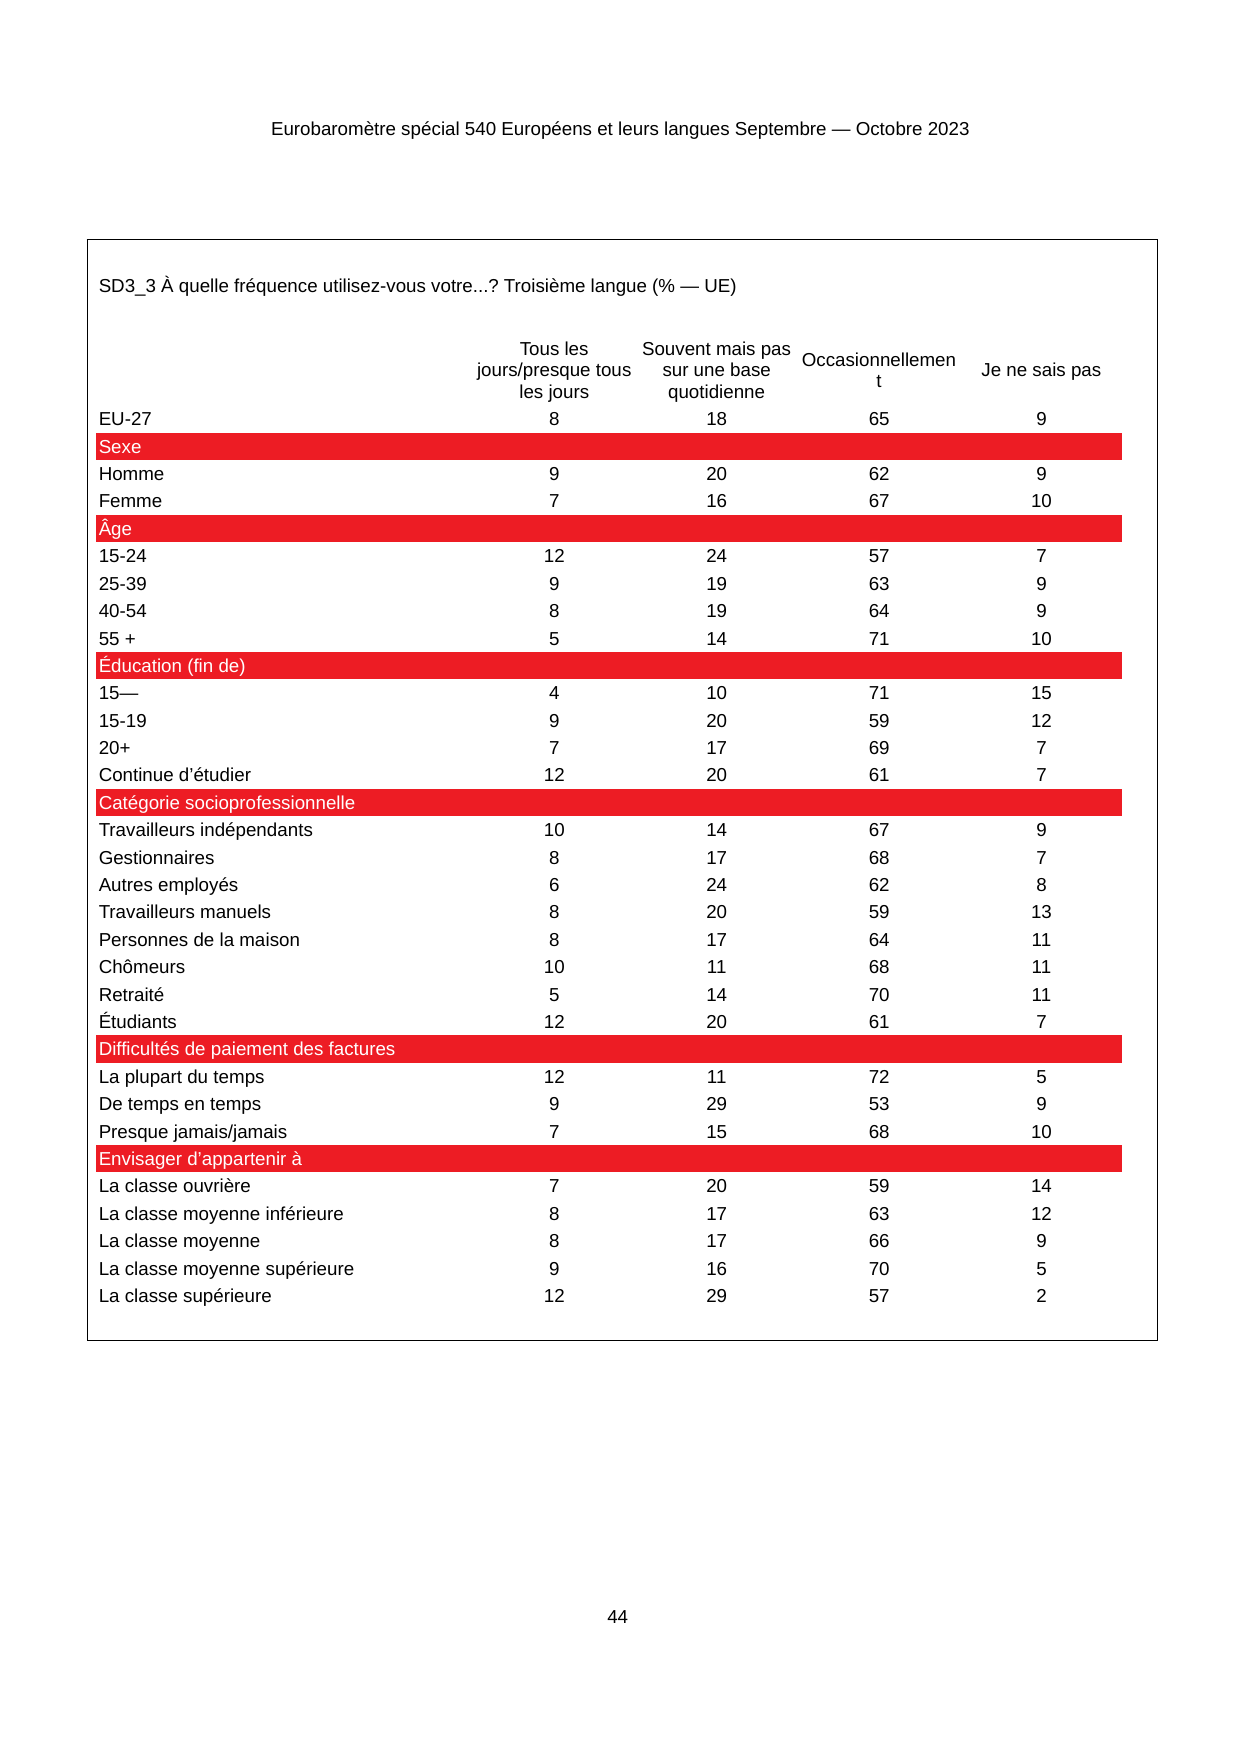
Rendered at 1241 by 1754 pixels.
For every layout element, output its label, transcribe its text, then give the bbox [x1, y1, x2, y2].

table_cell 61 [798, 761, 960, 789]
table_cell 18 [635, 405, 798, 433]
table_cell 10 [473, 953, 635, 981]
table_cell Autres employés [96, 871, 473, 898]
table_cell [960, 789, 1122, 816]
table_cell EU-27 [96, 405, 473, 433]
table_cell 8 [473, 926, 635, 953]
table_cell 71 [798, 624, 960, 652]
table_cell 72 [798, 1063, 960, 1090]
table_cell Âge [96, 515, 473, 542]
table_cell 15— [96, 679, 473, 707]
table_cell [635, 433, 798, 460]
table_cell [473, 1145, 635, 1172]
table_cell [960, 1035, 1122, 1063]
table_cell Occasionnellement [798, 335, 960, 405]
table_cell Éducation (fin de) [96, 652, 473, 679]
table_cell 8 [960, 871, 1122, 898]
table_cell 40-54 [96, 597, 473, 624]
table_cell [635, 652, 798, 679]
table_cell 7 [960, 844, 1122, 871]
table_cell 5 [473, 981, 635, 1008]
table_cell 59 [798, 1172, 960, 1200]
table_cell 15 [635, 1118, 798, 1145]
table_cell 10 [960, 488, 1122, 515]
table_cell 9 [473, 570, 635, 597]
table_cell [960, 302, 1122, 335]
table_cell 14 [635, 981, 798, 1008]
table_cell 17 [635, 844, 798, 871]
table_cell Presque jamais/jamais [96, 1118, 473, 1145]
table_cell 64 [798, 597, 960, 624]
table_cell 8 [473, 405, 635, 433]
table_cell Je ne sais pas [960, 335, 1122, 405]
table_header SD3_3 À quelle fréquence utilisez-vous votre...? Troisième langue (% — UE) [96, 270, 1122, 302]
table_cell 20 [635, 761, 798, 789]
table_cell Étudiants [96, 1008, 473, 1035]
table_cell 10 [960, 1118, 1122, 1145]
table_cell 20 [635, 898, 798, 926]
table_cell [798, 1035, 960, 1063]
table_cell [473, 433, 635, 460]
table_cell Femme [96, 488, 473, 515]
table_cell 16 [635, 1255, 798, 1282]
table_cell 12 [473, 542, 635, 569]
table_cell La classe moyenne inférieure [96, 1200, 473, 1227]
table_cell 11 [635, 1063, 798, 1090]
table_cell 9 [473, 460, 635, 487]
table_cell Continue d’étudier [96, 761, 473, 789]
table_cell 70 [798, 981, 960, 1008]
table_cell 14 [635, 816, 798, 843]
table_cell 5 [960, 1255, 1122, 1282]
table_cell 20+ [96, 734, 473, 761]
table_cell Souvent mais pas sur une base quotidienne [635, 335, 798, 405]
table_cell 69 [798, 734, 960, 761]
table_cell 11 [635, 953, 798, 981]
table_cell 14 [960, 1172, 1122, 1200]
table_cell 15 [960, 679, 1122, 707]
table_cell 9 [473, 1090, 635, 1117]
table_cell 12 [473, 1063, 635, 1090]
table_cell La classe supérieure [96, 1282, 473, 1309]
table_cell 65 [798, 405, 960, 433]
table_cell [473, 515, 635, 542]
table_cell 63 [798, 570, 960, 597]
table_cell 20 [635, 460, 798, 487]
table_cell [798, 302, 960, 335]
table_cell 20 [635, 1008, 798, 1035]
table_cell 10 [635, 679, 798, 707]
table_cell 12 [960, 707, 1122, 734]
table_cell 68 [798, 953, 960, 981]
table_cell 7 [473, 734, 635, 761]
table_cell 5 [960, 1063, 1122, 1090]
table_cell 7 [960, 1008, 1122, 1035]
table_cell 67 [798, 816, 960, 843]
table_cell 9 [473, 707, 635, 734]
table_cell 24 [635, 542, 798, 569]
table_cell [635, 1035, 798, 1063]
table_cell [798, 1145, 960, 1172]
table_cell 19 [635, 597, 798, 624]
table_cell 7 [960, 761, 1122, 789]
table_cell 8 [473, 898, 635, 926]
table_cell Tous les jours/presque tous les jours [473, 335, 635, 405]
table_cell 12 [960, 1200, 1122, 1227]
table_cell 11 [960, 926, 1122, 953]
table_cell 9 [960, 1227, 1122, 1254]
table_cell 55 + [96, 624, 473, 652]
table_cell 17 [635, 926, 798, 953]
table_cell [960, 1145, 1122, 1172]
table_cell 12 [473, 1282, 635, 1309]
table_cell 7 [473, 488, 635, 515]
table_cell 7 [473, 1118, 635, 1145]
table_cell 10 [960, 624, 1122, 652]
table_cell [635, 302, 798, 335]
table_cell Sexe [96, 433, 473, 460]
table_cell 20 [635, 1172, 798, 1200]
table_cell 11 [960, 953, 1122, 981]
table_cell [635, 515, 798, 542]
table_cell 6 [473, 871, 635, 898]
table_cell 9 [473, 1255, 635, 1282]
table_cell 7 [960, 542, 1122, 569]
table_cell 15-19 [96, 707, 473, 734]
table_cell [96, 302, 473, 335]
table_cell 9 [960, 460, 1122, 487]
table_cell [798, 652, 960, 679]
table_cell 16 [635, 488, 798, 515]
table_cell [798, 515, 960, 542]
table_cell 8 [473, 1227, 635, 1254]
table_cell 17 [635, 1227, 798, 1254]
table_cell 29 [635, 1090, 798, 1117]
table_cell 62 [798, 460, 960, 487]
table_cell 17 [635, 1200, 798, 1227]
table_cell 8 [473, 1200, 635, 1227]
table_cell 9 [960, 1090, 1122, 1117]
table_cell De temps en temps [96, 1090, 473, 1117]
table_cell Catégorie socioprofessionnelle [96, 789, 473, 816]
table_cell 12 [473, 1008, 635, 1035]
table_cell 68 [798, 844, 960, 871]
table_cell La classe ouvrière [96, 1172, 473, 1200]
table_cell Gestionnaires [96, 844, 473, 871]
table_cell 66 [798, 1227, 960, 1254]
table_cell Homme [96, 460, 473, 487]
table_cell 15-24 [96, 542, 473, 569]
table_cell 53 [798, 1090, 960, 1117]
table_cell [473, 652, 635, 679]
table_cell 7 [960, 734, 1122, 761]
table_cell 14 [635, 624, 798, 652]
table_cell Difficultés de paiement des factures [96, 1035, 473, 1063]
table_cell 67 [798, 488, 960, 515]
table_cell 7 [473, 1172, 635, 1200]
table_cell Chômeurs [96, 953, 473, 981]
table_cell 71 [798, 679, 960, 707]
table_cell 62 [798, 871, 960, 898]
table_cell 9 [960, 597, 1122, 624]
table_cell 68 [798, 1118, 960, 1145]
table_cell 59 [798, 898, 960, 926]
table_cell 5 [473, 624, 635, 652]
table_cell 57 [798, 542, 960, 569]
table_cell 61 [798, 1008, 960, 1035]
table_cell 17 [635, 734, 798, 761]
table_cell Travailleurs manuels [96, 898, 473, 926]
table_cell 9 [960, 816, 1122, 843]
table_cell 63 [798, 1200, 960, 1227]
table_cell Personnes de la maison [96, 926, 473, 953]
table_cell Retraité [96, 981, 473, 1008]
table_cell Travailleurs indépendants [96, 816, 473, 843]
table_cell 10 [473, 816, 635, 843]
table_cell [473, 1035, 635, 1063]
table_cell 20 [635, 707, 798, 734]
table_cell 9 [960, 570, 1122, 597]
table_cell [96, 335, 473, 405]
table_cell 11 [960, 981, 1122, 1008]
table_cell [473, 302, 635, 335]
table_cell 70 [798, 1255, 960, 1282]
table_cell 19 [635, 570, 798, 597]
table_cell Envisager d’appartenir à [96, 1145, 473, 1172]
table_cell 25-39 [96, 570, 473, 597]
table_cell [635, 1145, 798, 1172]
table_cell 9 [960, 405, 1122, 433]
table_cell 29 [635, 1282, 798, 1309]
table_cell 64 [798, 926, 960, 953]
table_cell 57 [798, 1282, 960, 1309]
table_cell [960, 433, 1122, 460]
table_cell 24 [635, 871, 798, 898]
table_cell [798, 789, 960, 816]
table_cell 8 [473, 597, 635, 624]
table_cell 59 [798, 707, 960, 734]
table_cell 2 [960, 1282, 1122, 1309]
table_cell 12 [473, 761, 635, 789]
table_cell [960, 652, 1122, 679]
table_cell [798, 433, 960, 460]
table_cell La plupart du temps [96, 1063, 473, 1090]
table_cell 4 [473, 679, 635, 707]
table_cell La classe moyenne supérieure [96, 1255, 473, 1282]
table_cell 8 [473, 844, 635, 871]
table_cell [635, 789, 798, 816]
table_cell [473, 789, 635, 816]
table_cell 13 [960, 898, 1122, 926]
table_cell La classe moyenne [96, 1227, 473, 1254]
table_cell [960, 515, 1122, 542]
